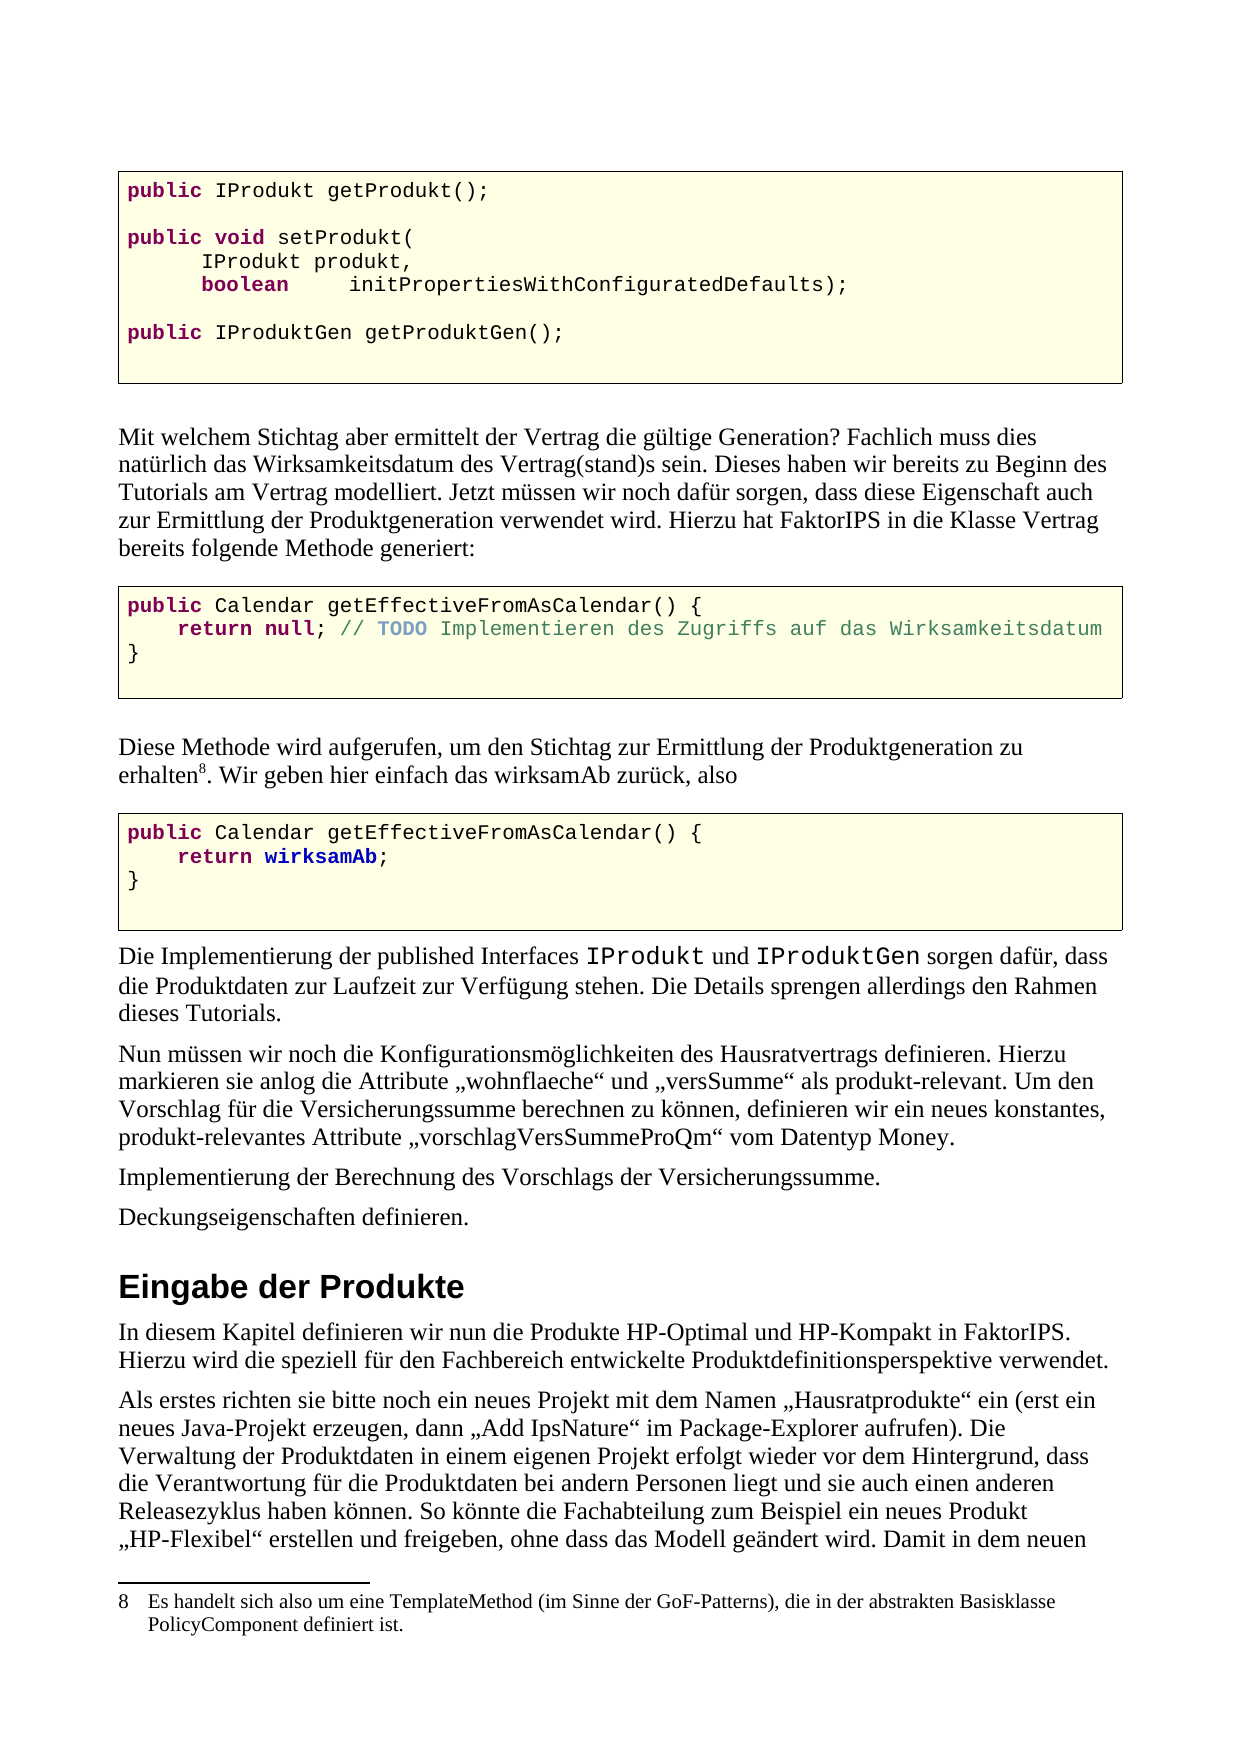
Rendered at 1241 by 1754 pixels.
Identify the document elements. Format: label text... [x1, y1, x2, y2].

text boolean initPropertiesWithConfiguratedDefaults); [127, 274, 1113, 298]
text In diesem Kapitel definieren wir nun die Produkte HP-Optimal und HP-Kompakt in FaktorIPS. Hierzu wird die speziell für den Fachbereich entwickelte Produktdefinitionsperspektive verwendet. [118, 1318, 1122, 1374]
text Als erstes richten sie bitte noch ein neues Projekt mit dem Namen „Hausratprodukte“ ein (erst ein neues Java-Projekt erzeugen, dann „Add IpsNature“ im Package-Explorer aufrufen). Die Verwaltung der Produktdaten in einem eigenen Projekt erfolgt wieder vor dem Hintergrund, dass die Verantwortung für die Produktdaten bei andern Personen liegt und sie auch einen anderen Releasezyklus haben können. So könnte die Fachabteilung zum Beispiel ein neues Produkt „HP‑Flexibel“ erstellen und freigeben, ohne dass das Modell geändert wird. Damit in dem neuen [118, 1386, 1122, 1553]
subtitle Eingabe der Produkte [118, 1268, 1122, 1306]
text public IProdukt getProdukt(); [127, 180, 1113, 203]
text Diese Methode wird aufgerufen, um den Stichtag zur Ermittlung der Produktgeneration zu erhalten. Wir geben hier einfach das wirksamAb zurück, also [118, 733, 1122, 789]
text Implementierung der Berechnung des Vorschlags der Versicherungssumme. [118, 1163, 1122, 1191]
text return wirksamAb; [127, 846, 1113, 869]
text public void setProdukt( [127, 227, 1113, 251]
text Es handelt sich also um eine TemplateMethod (im Sinne der GoF-Patterns), die in der abstrakten Basisklasse PolicyComponent definiert ist. [118, 1589, 1122, 1636]
text } [127, 869, 1113, 893]
text public Calendar getEffectiveFromAsCalendar() { [127, 822, 1113, 846]
text Die Implementierung der published Interfaces IProdukt und IProduktGen sorgen dafür, dass die Produktdaten zur Laufzeit zur Verfügung stehen. Die Details sprengen allerdings den Rahmen dieses Tutorials. [118, 931, 1122, 1027]
text Mit welchem Stichtag aber ermittelt der Vertrag die gültige Generation? Fachlich muss dies natürlich das Wirksamkeitsdatum des Vertrag(stand)s sein. Dieses haben wir bereits zu Beginn des Tutorials am Vertrag modelliert. Jetzt müssen wir noch dafür sorgen, dass diese Eigenschaft auch zur Ermittlung der Produktgeneration verwendet wird. Hierzu hat FaktorIPS in die Klasse Vertrag bereits folgende Methode generiert: [118, 423, 1122, 561]
text Nun müssen wir noch die Konfigurationsmöglichkeiten des Hausratvertrags definieren. Hierzu markieren sie anlog die Attribute „wohnflaeche“ und „versSumme“ als produkt-relevant. Um den Vorschlag für die Versicherungssumme berechnen zu können, definieren wir ein neues konstantes, produkt-relevantes Attribute „vorschlagVersSummeProQm“ vom Datentyp Money. [118, 1040, 1122, 1151]
text return null; // TODO Implementieren des Zugriffs auf das Wirksamkeitsdatum [127, 618, 1113, 642]
text public IProduktGen getProduktGen(); [127, 322, 1113, 345]
text } [127, 642, 1113, 666]
text IProdukt produkt, [127, 251, 1113, 274]
text [118, 801, 1122, 813]
text public Calendar getEffectiveFromAsCalendar() { [127, 595, 1113, 618]
text Deckungseigenschaften definieren. [118, 1203, 1122, 1231]
